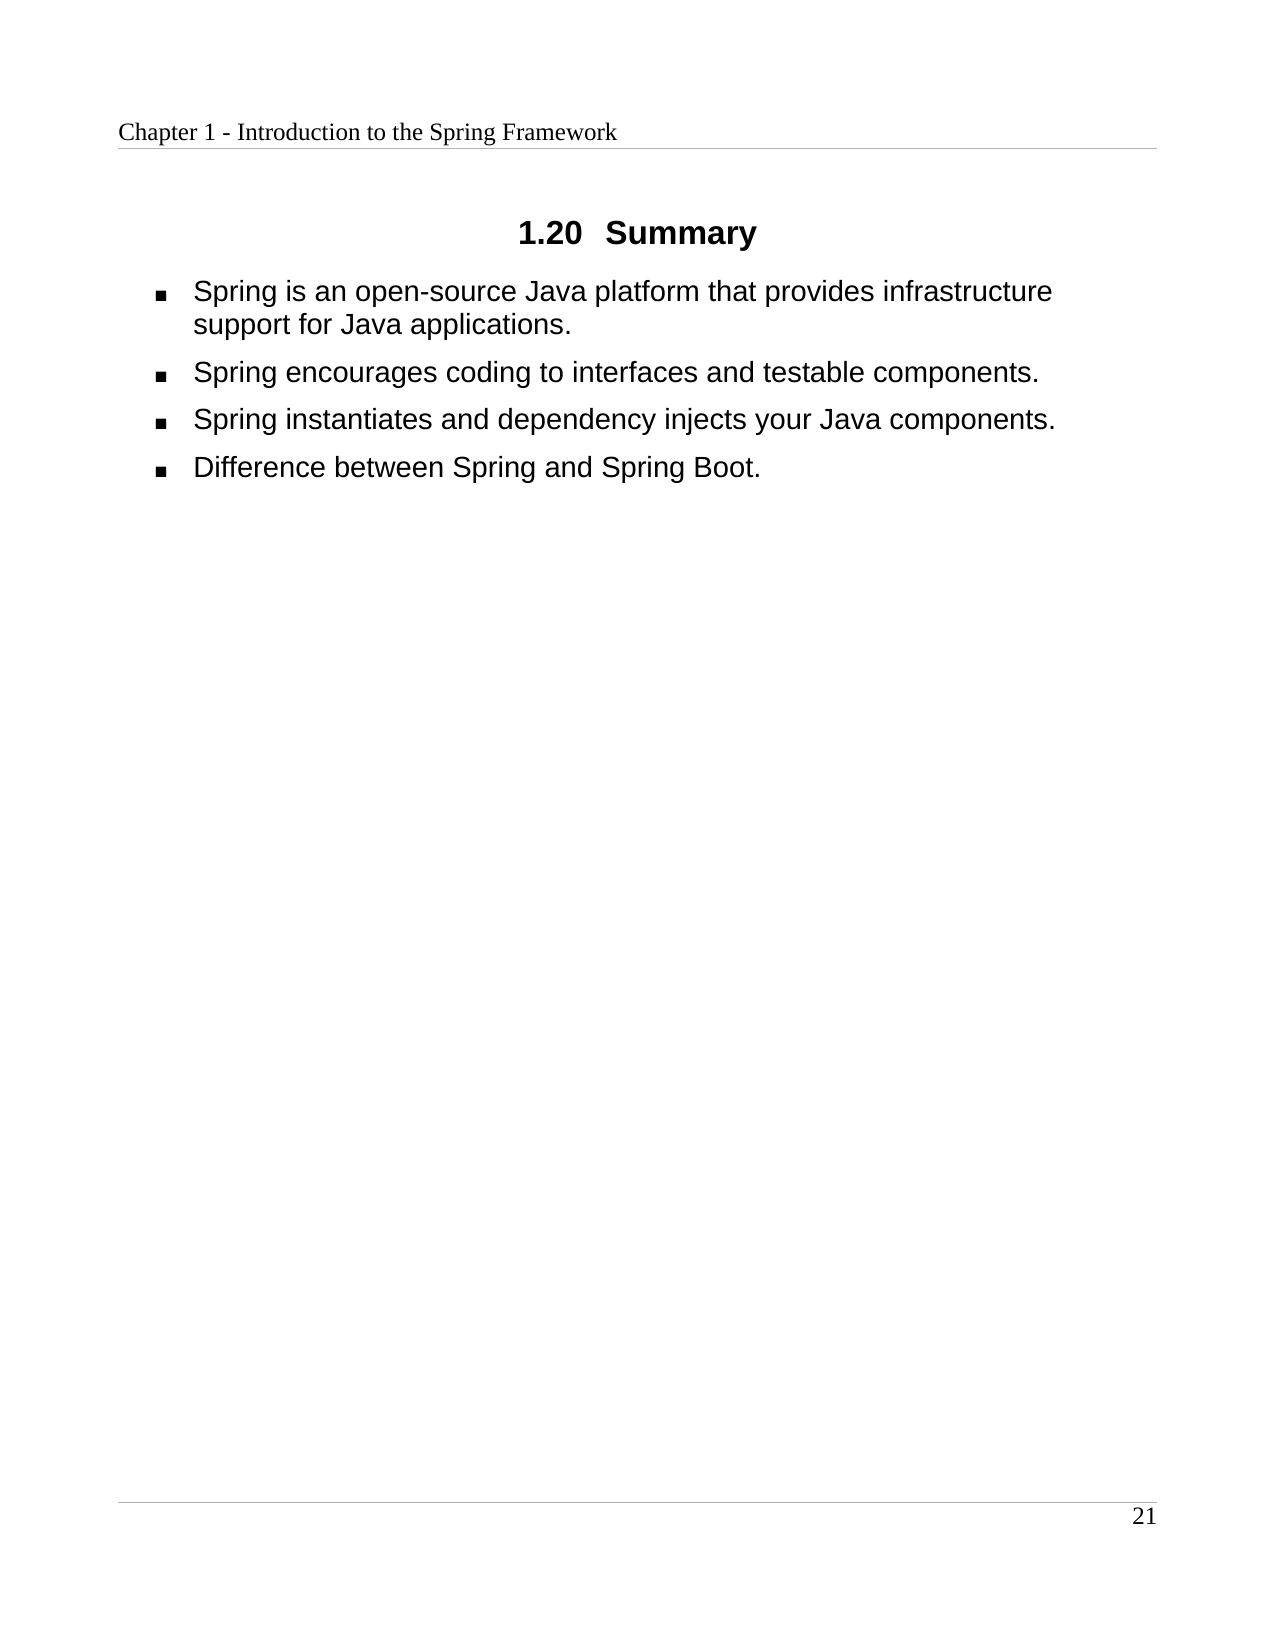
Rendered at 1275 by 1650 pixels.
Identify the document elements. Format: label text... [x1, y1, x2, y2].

list Spring is an open-source Java platform that provides infrastructure support for Java applications. [156, 275, 1157, 341]
list Spring instantiates and dependency injects your Java components. [156, 403, 1157, 436]
list Difference between Spring and Spring Boot. [156, 451, 1157, 483]
subtitle Summary [118, 214, 1157, 251]
list Spring encourages coding to interfaces and testable components. [156, 356, 1157, 388]
